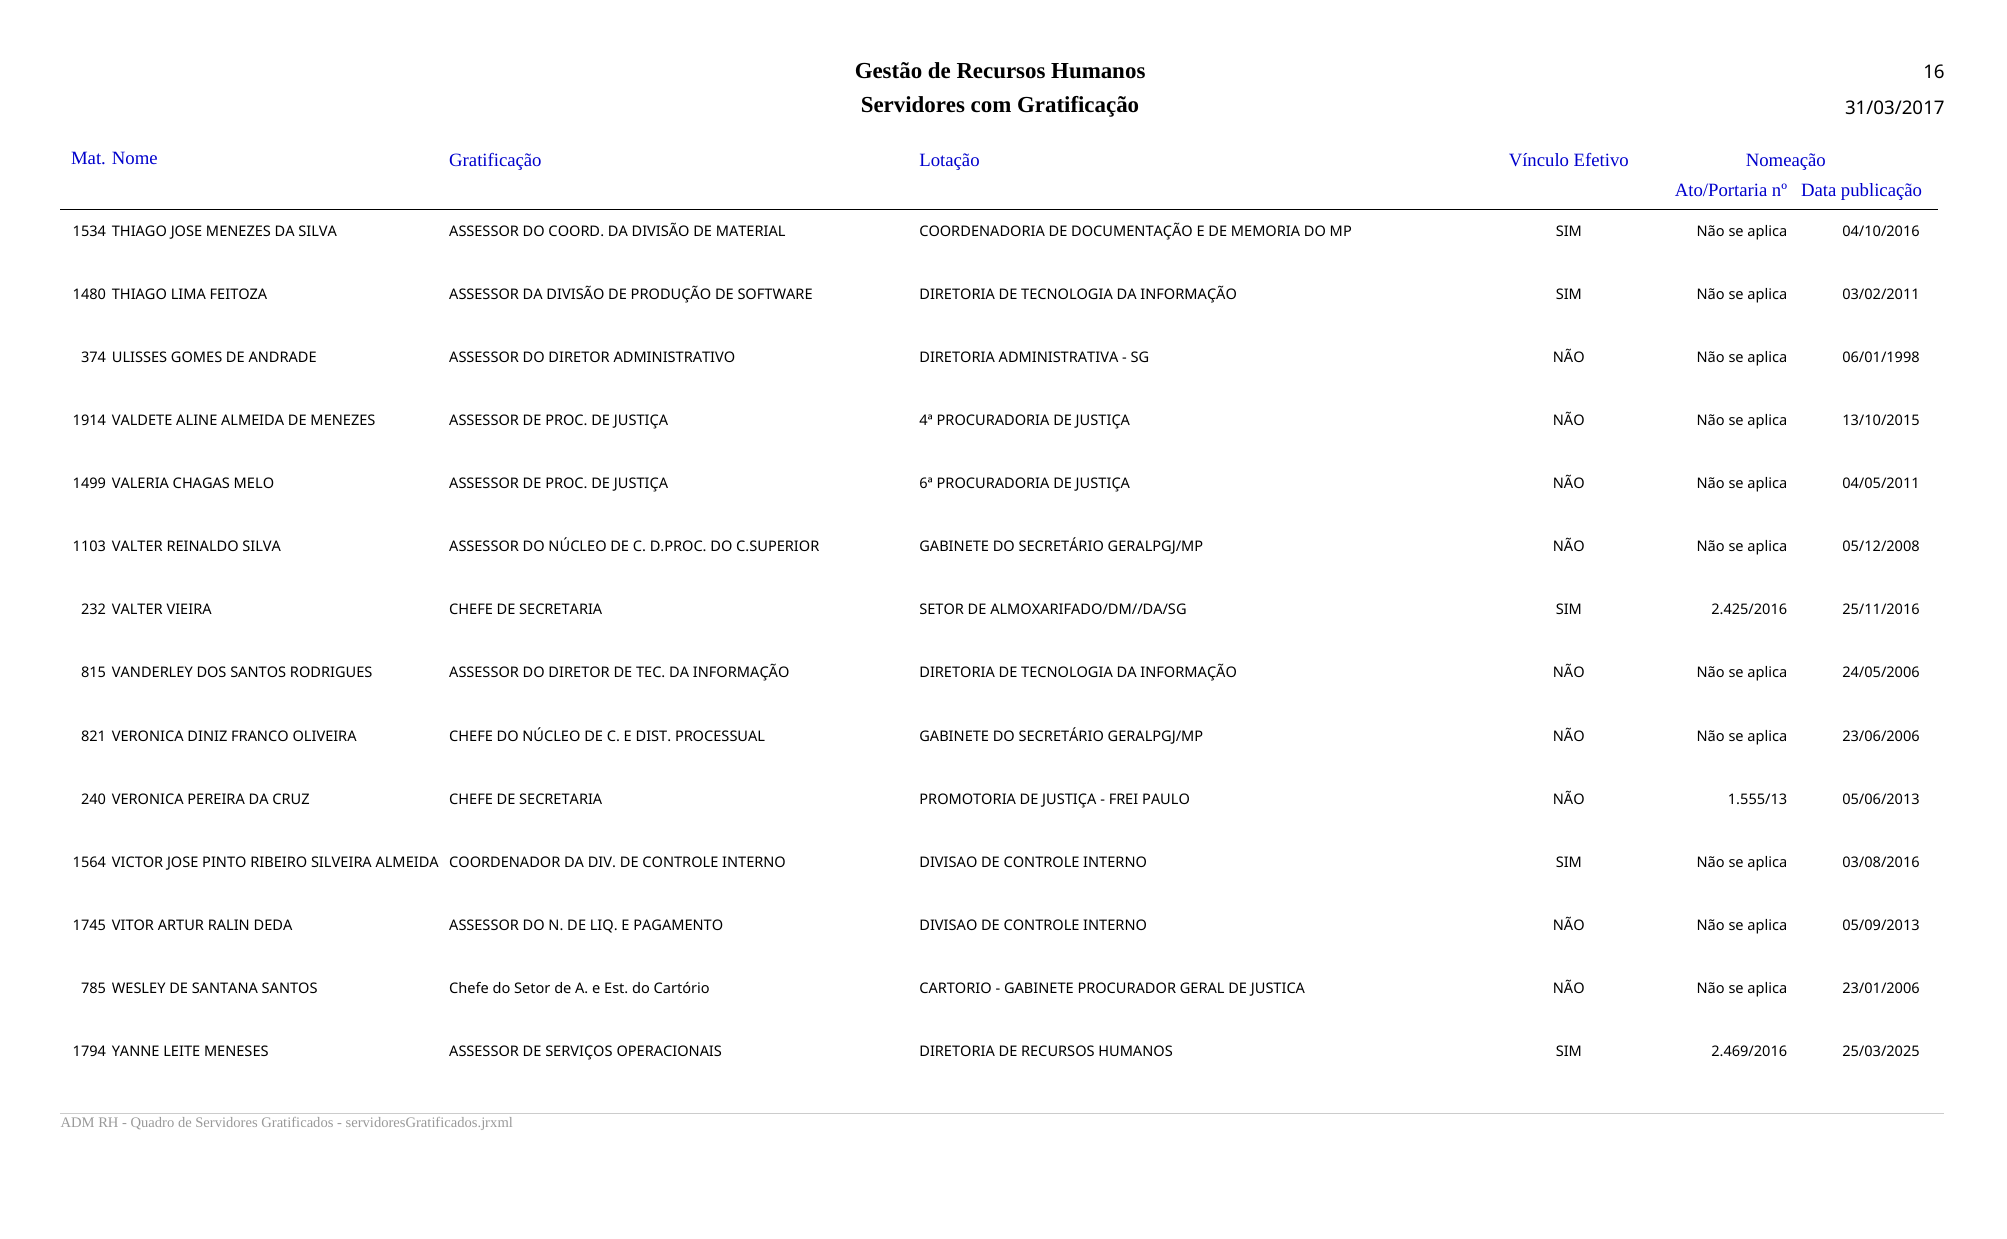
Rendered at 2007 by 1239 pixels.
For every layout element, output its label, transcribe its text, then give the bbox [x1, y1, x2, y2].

table_cell [0, 59, 213, 85]
table_cell [1787, 284, 1792, 312]
table_cell Não se aplica [1649, 915, 1787, 943]
table_cell [910, 943, 919, 957]
table_cell NÃO [1495, 536, 1642, 578]
table_cell [440, 978, 449, 1006]
table_cell [440, 263, 449, 280]
table_cell VALTER VIEIRA [112, 599, 440, 659]
table_cell DIVISAO DE CONTROLE INTERNO [919, 915, 1486, 975]
table_cell 2.425/2016 [1649, 599, 1787, 628]
table_cell [910, 894, 919, 912]
table_cell [1920, 410, 2007, 438]
table_cell [440, 578, 449, 596]
table_cell [440, 831, 449, 848]
table_cell [0, 852, 9, 880]
table_cell [0, 768, 112, 785]
table_cell [0, 641, 112, 659]
table_cell [1642, 284, 1649, 312]
table_cell [440, 515, 449, 533]
table_cell [440, 473, 449, 501]
table_cell [440, 817, 449, 831]
table_cell [1922, 179, 2007, 208]
table_cell [910, 754, 919, 767]
table_cell [1486, 894, 2007, 912]
table_cell [910, 565, 919, 578]
table_cell [910, 768, 919, 785]
table_cell [1642, 915, 1649, 943]
table_cell [106, 347, 112, 375]
table_cell [1945, 95, 2007, 123]
table_cell [1486, 452, 2007, 470]
table_cell [1787, 852, 1792, 880]
table_cell NÃO [1495, 725, 1642, 767]
table_cell 04/05/2011 [1793, 473, 1919, 501]
table_cell [106, 473, 112, 501]
table_cell DIRETORIA DE TECNOLOGIA DA INFORMAÇÃO [919, 662, 1486, 722]
table_cell [0, 578, 112, 596]
table_cell [0, 599, 9, 628]
table_cell NÃO [1495, 915, 1642, 957]
table_cell [910, 326, 919, 343]
table_cell [106, 789, 112, 817]
table_cell DIRETORIA ADMINISTRATIVA - SG [919, 347, 1486, 407]
table_cell [910, 641, 919, 659]
table_cell VERONICA PEREIRA DA CRUZ [112, 789, 440, 848]
table_cell [440, 852, 449, 880]
table_cell [0, 473, 9, 501]
table_cell [0, 515, 112, 533]
table_cell [440, 628, 449, 641]
table_header Nome [112, 147, 199, 177]
table_cell [1920, 347, 2007, 375]
table_cell [910, 662, 919, 691]
table_cell DIRETORIA DE TECNOLOGIA DA INFORMAÇÃO [919, 284, 1486, 343]
table_cell [1642, 1006, 2007, 1020]
table_cell NÃO [1495, 473, 1642, 515]
table_cell [1486, 473, 1495, 501]
table_cell GABINETE DO SECRETÁRIO GERALPGJ/MP [919, 536, 1486, 596]
table_cell [1642, 149, 1649, 177]
table_cell VERONICA DINIZ FRANCO OLIVEIRA [112, 725, 440, 785]
table_cell [1486, 1041, 1495, 1069]
table_cell [199, 149, 449, 177]
table_cell [1642, 978, 1649, 1006]
table_cell Não se aplica [1649, 347, 1787, 375]
table_cell [440, 501, 449, 515]
table_cell [0, 1101, 2007, 1113]
table_cell [106, 1041, 112, 1069]
table_cell 1499 [9, 473, 106, 501]
table_cell [440, 536, 449, 564]
table_cell [1486, 957, 2007, 975]
table_cell WESLEY DE SANTANA SANTOS [112, 978, 440, 1038]
table_cell [1642, 943, 2007, 957]
table_cell 25/03/2025 [1793, 1041, 1919, 1069]
table_cell [106, 978, 112, 1006]
table_cell CARTORIO - GABINETE PROCURADOR GERAL DE JUSTICA [919, 978, 1486, 1038]
table_cell Data publicação [1787, 179, 1922, 208]
table_cell [0, 943, 112, 957]
table_cell [1787, 347, 1792, 375]
table_cell [1642, 375, 2007, 389]
table_cell [0, 915, 9, 943]
table_cell [1486, 852, 1495, 880]
table_cell [440, 220, 449, 249]
table_cell [910, 852, 919, 880]
table_cell [0, 831, 112, 848]
table_cell [1642, 249, 2007, 262]
table_cell ASSESSOR DO DIRETOR ADMINISTRATIVO [449, 347, 910, 407]
table_cell Não se aplica [1649, 473, 1787, 501]
table_cell [1486, 249, 1495, 262]
table_cell [1642, 754, 2007, 767]
table_cell [910, 284, 919, 312]
table_cell 2.469/2016 [1649, 1041, 1787, 1069]
table_cell COORDENADORIA DE DOCUMENTAÇÃO E DE MEMORIA DO MP [919, 220, 1486, 280]
table_cell [1642, 501, 2007, 515]
table_cell [1486, 565, 1495, 578]
table_cell Ato/Portaria nº [1649, 179, 1787, 208]
table_cell [0, 957, 112, 975]
table_cell 13/10/2015 [1793, 410, 1919, 438]
table_cell [0, 704, 112, 722]
table_cell [0, 123, 2007, 147]
table_cell [1486, 312, 1495, 326]
table_cell ASSESSOR DO NÚCLEO DE C. D.PROC. DO C.SUPERIOR [449, 536, 910, 596]
table_cell [1486, 915, 1495, 943]
table_cell Não se aplica [1649, 725, 1787, 754]
table_cell [1945, 59, 2007, 85]
table_cell [910, 578, 919, 596]
table_cell [1486, 831, 2007, 848]
table_cell ASSESSOR DA DIVISÃO DE PRODUÇÃO DE SOFTWARE [449, 284, 910, 343]
table_cell [1486, 662, 1495, 691]
table_cell [910, 691, 919, 704]
table_cell [440, 599, 449, 628]
table_cell [0, 1006, 112, 1020]
table_cell Nomeação [1649, 149, 1922, 178]
table_cell [910, 149, 919, 177]
table_cell [1642, 312, 2007, 326]
table_cell 23/01/2006 [1793, 978, 1919, 1006]
table_cell [0, 312, 112, 326]
table_cell [0, 284, 9, 312]
table_cell 05/06/2013 [1793, 789, 1919, 817]
table_cell [0, 1041, 9, 1069]
table_cell NÃO [1495, 662, 1642, 704]
table_cell [0, 410, 9, 438]
table_cell 4ª PROCURADORIA DE JUSTIÇA [919, 410, 1486, 470]
table_cell [1642, 817, 2007, 831]
table_cell [1486, 599, 1495, 628]
table_cell [106, 220, 112, 249]
table_cell [440, 1041, 449, 1069]
table_cell SIM [1495, 852, 1642, 894]
table_cell [440, 326, 449, 343]
table_cell [0, 347, 9, 375]
table_cell THIAGO JOSE MENEZES DA SILVA [112, 220, 440, 280]
table_cell Servidores com Gratificação [213, 91, 1787, 123]
table_cell [910, 725, 919, 754]
table_cell [1920, 725, 2007, 754]
table_cell [1787, 789, 1792, 817]
table_cell [0, 880, 112, 894]
table_cell [0, 501, 112, 515]
table_cell ADM RH - Quadro de Servidores Gratificados - servidoresGratificados.jrxml [60, 1114, 1944, 1137]
table_cell ULISSES GOMES DE ANDRADE [112, 347, 440, 407]
table_cell 03/08/2016 [1793, 852, 1919, 880]
table_cell [910, 438, 919, 452]
table_cell [1920, 978, 2007, 1006]
table_header Mat. [44, 147, 106, 177]
table_cell NÃO [1495, 347, 1642, 389]
table_cell [0, 691, 112, 704]
table_cell [0, 249, 112, 262]
table_cell [0, 95, 213, 123]
table_cell [910, 817, 919, 831]
table_cell [440, 1083, 449, 1101]
table_cell [0, 179, 1649, 208]
table_cell [0, 452, 112, 470]
table_cell [1642, 473, 1649, 501]
table_cell [910, 1070, 919, 1083]
table_cell [0, 326, 112, 343]
table_cell [106, 536, 112, 564]
table_cell [1486, 704, 2007, 722]
table_cell [440, 1020, 449, 1038]
table_cell [1486, 1083, 2007, 1101]
table_cell [1920, 599, 2007, 628]
table_cell [1486, 389, 2007, 407]
table_cell [440, 691, 449, 704]
table_cell [1920, 473, 2007, 501]
table_cell [1787, 978, 1792, 1006]
table_cell ASSESSOR DE PROC. DE JUSTIÇA [449, 473, 910, 533]
table_cell [0, 725, 9, 754]
table_cell Lotação [919, 149, 1486, 178]
table_cell ASSESSOR DO N. DE LIQ. E PAGAMENTO [449, 915, 910, 975]
table_cell CHEFE DE SECRETARIA [449, 789, 910, 848]
table_cell 03/02/2011 [1793, 284, 1919, 312]
table_cell [910, 704, 919, 722]
table_cell [1642, 410, 1649, 438]
table_cell Gestão de Recursos Humanos [213, 57, 1787, 85]
table_cell VALERIA CHAGAS MELO [112, 473, 440, 533]
table_cell [1922, 149, 2007, 177]
table_cell [910, 1006, 919, 1020]
table_cell [440, 249, 449, 262]
table_cell [1642, 789, 1649, 817]
table_cell [1486, 789, 1495, 817]
table_cell [1642, 1041, 1649, 1069]
table_cell [0, 536, 9, 564]
table_cell [1920, 536, 2007, 564]
table_cell [910, 1041, 919, 1069]
table_cell [1920, 915, 2007, 943]
table_cell 1534 [9, 220, 106, 249]
table_cell [910, 263, 919, 280]
table_header [0, 0, 2007, 57]
table_cell [1486, 754, 1495, 767]
table_cell [910, 1020, 919, 1038]
table_cell [0, 1113, 60, 1137]
table_cell VALTER REINALDO SILVA [112, 536, 440, 596]
table_cell [1486, 326, 2007, 343]
table_cell [440, 725, 449, 754]
table_cell [440, 894, 449, 912]
table_cell [106, 410, 112, 438]
table_cell VANDERLEY DOS SANTOS RODRIGUES [112, 662, 440, 722]
table_cell [440, 389, 449, 407]
table_cell COORDENADOR DA DIV. DE CONTROLE INTERNO [449, 852, 910, 912]
table_cell [1920, 284, 2007, 312]
table_cell [0, 149, 44, 177]
table_cell [1787, 662, 1792, 691]
table_cell [1486, 768, 2007, 785]
table_cell [440, 915, 449, 943]
table_cell NÃO [1495, 978, 1642, 1020]
table_cell [910, 452, 919, 470]
table_cell VICTOR JOSE PINTO RIBEIRO SILVEIRA ALMEIDA [112, 852, 440, 912]
table_cell [910, 978, 919, 1006]
table_cell [1642, 628, 2007, 641]
table_cell [440, 641, 449, 659]
table_cell [1486, 880, 1495, 894]
table_cell [440, 410, 449, 438]
table_cell [910, 957, 919, 975]
table_cell [0, 978, 9, 1006]
table_cell 821 [9, 725, 106, 754]
table_cell [440, 704, 449, 722]
table_cell [1787, 536, 1792, 564]
table_cell [910, 389, 919, 407]
table_cell [0, 85, 2007, 91]
table_cell [910, 628, 919, 641]
table_cell 04/10/2016 [1793, 220, 1919, 249]
table_cell [910, 347, 919, 375]
table_cell [1787, 473, 1792, 501]
table_cell [440, 1006, 449, 1020]
table_cell [910, 375, 919, 389]
table_cell [1486, 628, 1495, 641]
table_cell [0, 438, 112, 452]
table_cell [1486, 375, 1495, 389]
table_cell [1642, 662, 1649, 691]
table_cell [1787, 410, 1792, 438]
table_cell [1486, 578, 2007, 596]
table_cell [1486, 691, 1495, 704]
table_cell [1642, 691, 2007, 704]
table_cell [1920, 789, 2007, 817]
table_cell [910, 515, 919, 533]
table_cell [1486, 501, 1495, 515]
table_cell [910, 831, 919, 848]
table_cell 374 [9, 347, 106, 375]
table_cell SIM [1495, 284, 1642, 326]
table_cell Não se aplica [1649, 284, 1787, 312]
table_cell 785 [9, 978, 106, 1006]
table_cell [0, 817, 112, 831]
table_cell [440, 347, 449, 375]
table_cell 1794 [9, 1041, 106, 1069]
table_cell [1642, 565, 2007, 578]
table_cell [440, 754, 449, 767]
table_cell PROMOTORIA DE JUSTIÇA - FREI PAULO [919, 789, 1486, 848]
table_cell SIM [1495, 220, 1642, 262]
table_cell [0, 1083, 112, 1101]
table_cell [106, 915, 112, 943]
table_cell [910, 312, 919, 326]
table_cell [106, 599, 112, 628]
table_cell [1920, 220, 2007, 249]
table_cell Não se aplica [1649, 410, 1787, 438]
table_cell [440, 1070, 449, 1083]
table_cell [910, 220, 919, 249]
table_cell [1642, 852, 1649, 880]
table_cell [0, 1070, 112, 1083]
table_cell NÃO [1495, 410, 1642, 452]
table_cell [106, 725, 112, 754]
table_cell [910, 1083, 919, 1101]
table_cell 1914 [9, 410, 106, 438]
table_cell [1486, 641, 2007, 659]
table_cell [440, 375, 449, 389]
table_cell 240 [9, 789, 106, 817]
table_cell [1642, 438, 2007, 452]
table_cell [910, 915, 919, 943]
table_cell [440, 662, 449, 691]
table_cell [1787, 915, 1792, 943]
table_cell GABINETE DO SECRETÁRIO GERALPGJ/MP [919, 725, 1486, 785]
table_cell Não se aplica [1649, 978, 1787, 1006]
table_cell [0, 662, 9, 691]
table_cell Gratificação [449, 149, 910, 178]
table_cell [1486, 149, 1495, 177]
table_cell [0, 220, 9, 249]
table_cell [1642, 220, 1649, 249]
table_cell [1486, 1020, 2007, 1038]
table_cell ASSESSOR DE PROC. DE JUSTIÇA [449, 410, 910, 470]
table_cell [106, 284, 112, 312]
table_cell SETOR DE ALMOXARIFADO/DM//DA/SG [919, 599, 1486, 659]
table_cell Não se aplica [1649, 852, 1787, 880]
table_cell 1480 [9, 284, 106, 312]
table_cell SIM [1495, 599, 1642, 641]
table_cell VITOR ARTUR RALIN DEDA [112, 915, 440, 975]
table_cell [0, 375, 112, 389]
table_cell [1642, 347, 1649, 375]
table_cell [1920, 662, 2007, 691]
table_cell [910, 410, 919, 438]
table_cell [910, 501, 919, 515]
table_cell YANNE LEITE MENESES [112, 1041, 440, 1101]
table_cell [440, 452, 449, 470]
table_cell [440, 789, 449, 817]
table_cell [1787, 1041, 1792, 1069]
table_cell [910, 599, 919, 628]
table_cell [0, 628, 112, 641]
table_cell 23/06/2006 [1793, 725, 1919, 754]
table_cell [1945, 1113, 2007, 1137]
table_cell [1486, 438, 1495, 452]
table_cell [910, 789, 919, 817]
table_cell 815 [9, 662, 106, 691]
table_cell [440, 438, 449, 452]
table_cell 16 [1790, 59, 1944, 85]
table_cell [106, 662, 112, 691]
table_cell [1486, 978, 1495, 1006]
table_cell [0, 894, 112, 912]
table_cell [1787, 725, 1792, 754]
table_cell 05/12/2008 [1793, 536, 1919, 564]
table_cell 1.555/13 [1649, 789, 1787, 817]
table_cell Vínculo Efetivo [1495, 149, 1642, 178]
table_cell [1787, 599, 1792, 628]
table_cell [1486, 263, 2007, 280]
table_cell DIVISAO DE CONTROLE INTERNO [919, 852, 1486, 912]
table_cell [440, 768, 449, 785]
table_cell [1642, 880, 2007, 894]
table_cell [106, 149, 112, 177]
table_cell [0, 565, 112, 578]
table_cell [1642, 725, 1649, 754]
table_cell [910, 536, 919, 564]
table_cell [1486, 1070, 1495, 1083]
table_cell [1486, 410, 1495, 438]
table_cell 1745 [9, 915, 106, 943]
table_cell DIRETORIA DE RECURSOS HUMANOS [919, 1041, 1486, 1101]
table_cell [1486, 536, 1495, 564]
table_cell 1564 [9, 852, 106, 880]
table_cell 25/11/2016 [1793, 599, 1919, 628]
table_cell [440, 565, 449, 578]
table_cell [1486, 1006, 1495, 1020]
table_cell [0, 789, 9, 817]
table_cell Não se aplica [1649, 536, 1787, 564]
table_cell 6ª PROCURADORIA DE JUSTIÇA [919, 473, 1486, 533]
table_cell [0, 211, 2007, 220]
table_cell [1486, 943, 1495, 957]
table_cell CHEFE DE SECRETARIA [449, 599, 910, 659]
table_cell Não se aplica [1649, 220, 1787, 249]
table_cell [1486, 515, 2007, 533]
table_cell 06/01/1998 [1793, 347, 1919, 375]
table_cell [1486, 284, 1495, 312]
table_cell 24/05/2006 [1793, 662, 1919, 691]
table_cell [1486, 725, 1495, 754]
table_cell [440, 284, 449, 312]
table_cell [1787, 220, 1792, 249]
table_cell [1920, 1041, 2007, 1069]
table_cell [0, 754, 112, 767]
table_cell [440, 880, 449, 894]
table_cell ASSESSOR DO COORD. DA DIVISÃO DE MATERIAL [449, 220, 910, 280]
table_cell [1920, 852, 2007, 880]
table_cell [1486, 817, 1495, 831]
table_cell 1103 [9, 536, 106, 564]
table_cell [106, 852, 112, 880]
table_cell ASSESSOR DO DIRETOR DE TEC. DA INFORMAÇÃO [449, 662, 910, 722]
table_cell NÃO [1495, 789, 1642, 831]
table_cell [1642, 1070, 2007, 1083]
table_cell [1642, 599, 1649, 628]
table_cell VALDETE ALINE ALMEIDA DE MENEZES [112, 410, 440, 470]
table_cell [440, 957, 449, 975]
table_cell [1486, 220, 1495, 249]
table_cell [910, 473, 919, 501]
table_cell [440, 943, 449, 957]
table_cell 232 [9, 599, 106, 628]
table_cell 05/09/2013 [1793, 915, 1919, 943]
table_cell ASSESSOR DE SERVIÇOS OPERACIONAIS [449, 1041, 910, 1101]
table_cell Não se aplica [1649, 662, 1787, 691]
table_cell [440, 312, 449, 326]
table_cell [0, 263, 112, 280]
table_cell THIAGO LIMA FEITOZA [112, 284, 440, 343]
table_cell SIM [1495, 1041, 1642, 1083]
table_cell [0, 1020, 112, 1038]
table_cell Chefe do Setor de A. e Est. do Cartório [449, 978, 910, 1038]
table_cell [910, 880, 919, 894]
table_cell [1486, 347, 1495, 375]
table_cell 31/03/2017 [1790, 95, 1944, 123]
table_cell [910, 249, 919, 262]
table_cell [1642, 536, 1649, 564]
table_cell CHEFE DO NÚCLEO DE C. E DIST. PROCESSUAL [449, 725, 910, 785]
table_cell [0, 389, 112, 407]
